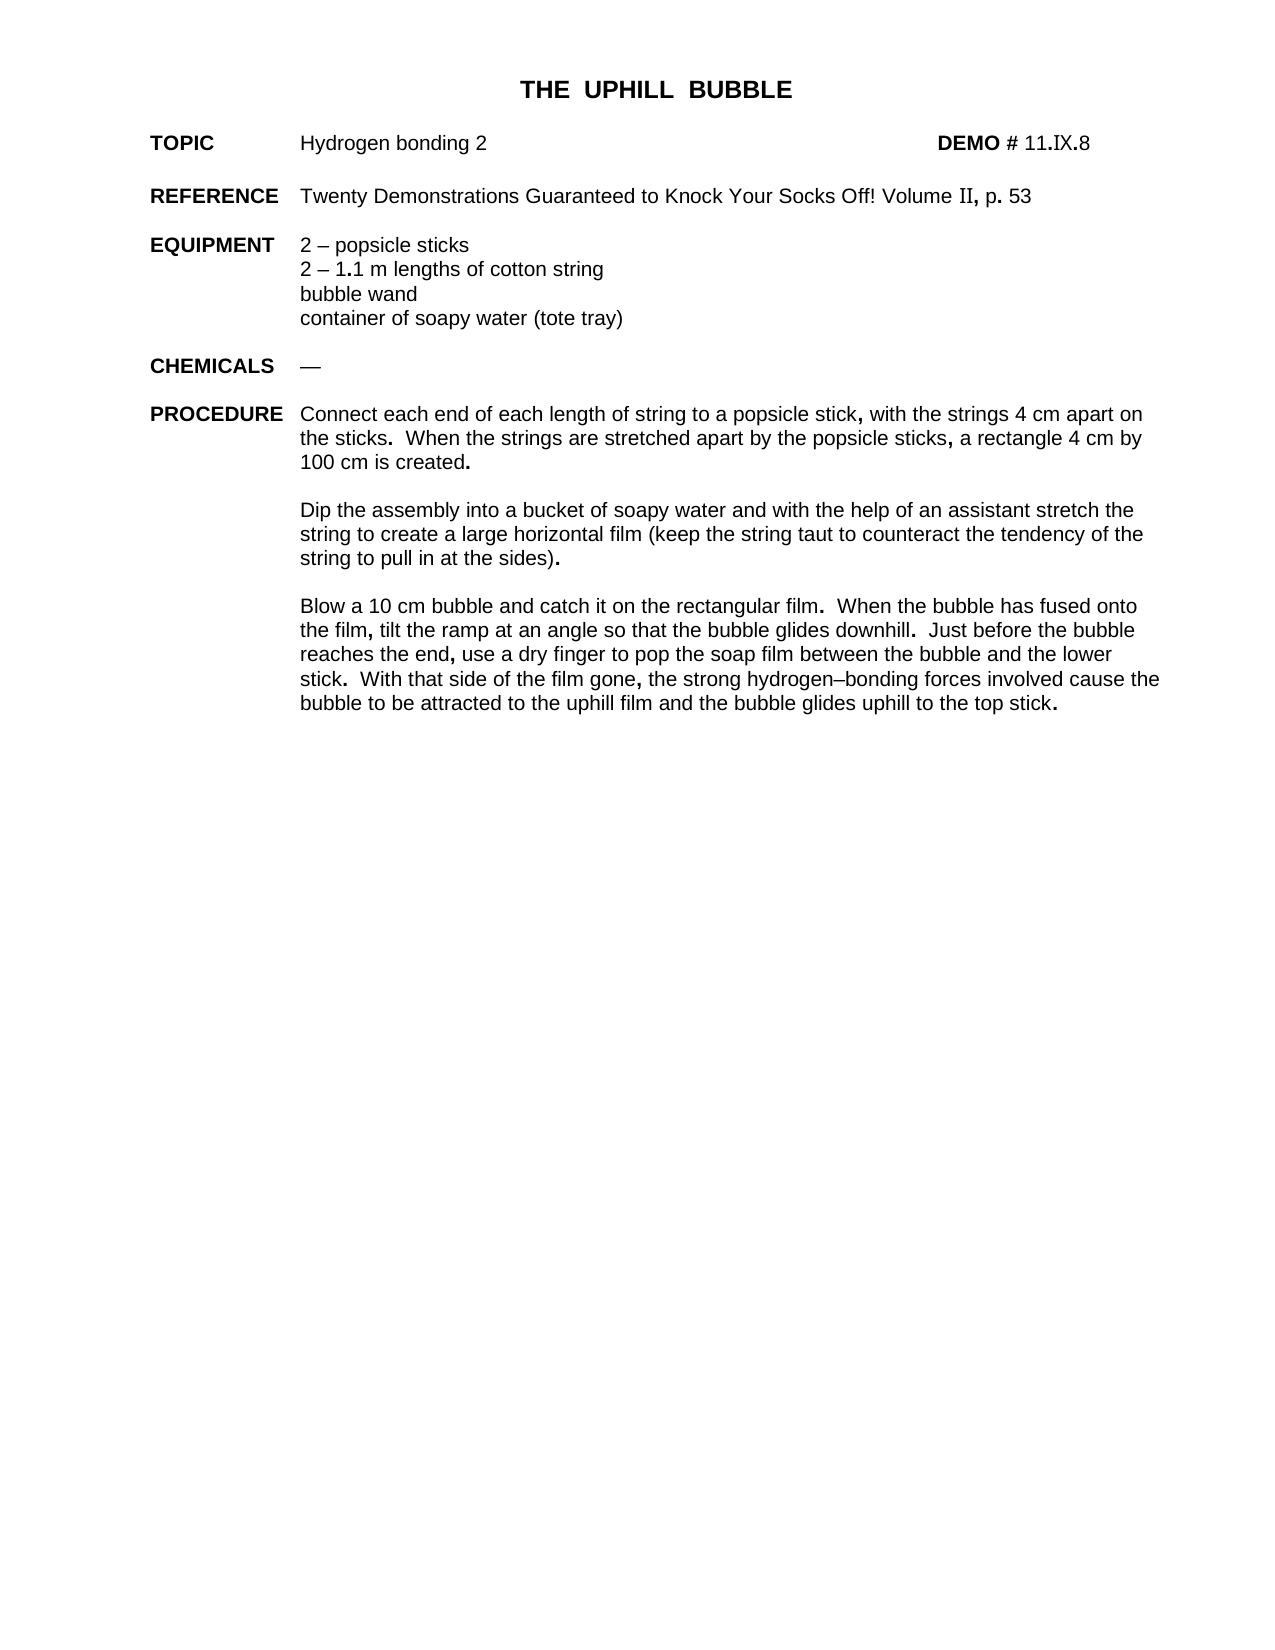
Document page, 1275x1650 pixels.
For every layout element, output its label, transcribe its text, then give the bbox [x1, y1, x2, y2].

text THE UPHILL BUBBLE [150, 75, 1162, 104]
text Dip the assembly into a bucket of soapy water and with the help of an assistant stretch the string to create a large horizontal film (keep the string taut to counteract the tendency of the string to pull in at the sides). [300, 498, 1162, 570]
text container of soapy water (tote tray) [150, 306, 1162, 329]
text REFERENCE Twenty Demonstrations Guaranteed to Knock Your Socks Off! Volume II, p. 53 [150, 181, 1162, 209]
text PROCEDURE Connect each end of each length of string to a popsicle stick, with the strings 4 cm apart on the sticks. When the strings are stretched apart by the popsicle sticks, a rectangle 4 cm by 100 cm is created. [150, 402, 1162, 474]
text bubble wand [150, 281, 1162, 306]
text TOPIC Hydrogen bonding 2 DEMO # 11.IX.8 [150, 128, 1162, 157]
text 2 – 1.1 m lengths of cotton string [150, 257, 1162, 281]
text CHEMICALS — [150, 354, 1162, 378]
text Blow a 10 cm bubble and catch it on the rectangular film. When the bubble has fused onto the film, tilt the ramp at an angle so that the bubble glides downhill. Just before the bubble reaches the end, use a dry finger to pop the soap film between the bubble and the lower stick. With that side of the film gone, the strong hydrogen–bonding forces involved cause the bubble to be attracted to the uphill film and the bubble glides uphill to the top stick. [300, 594, 1162, 714]
text EQUIPMENT 2 – popsicle sticks [150, 233, 1162, 257]
